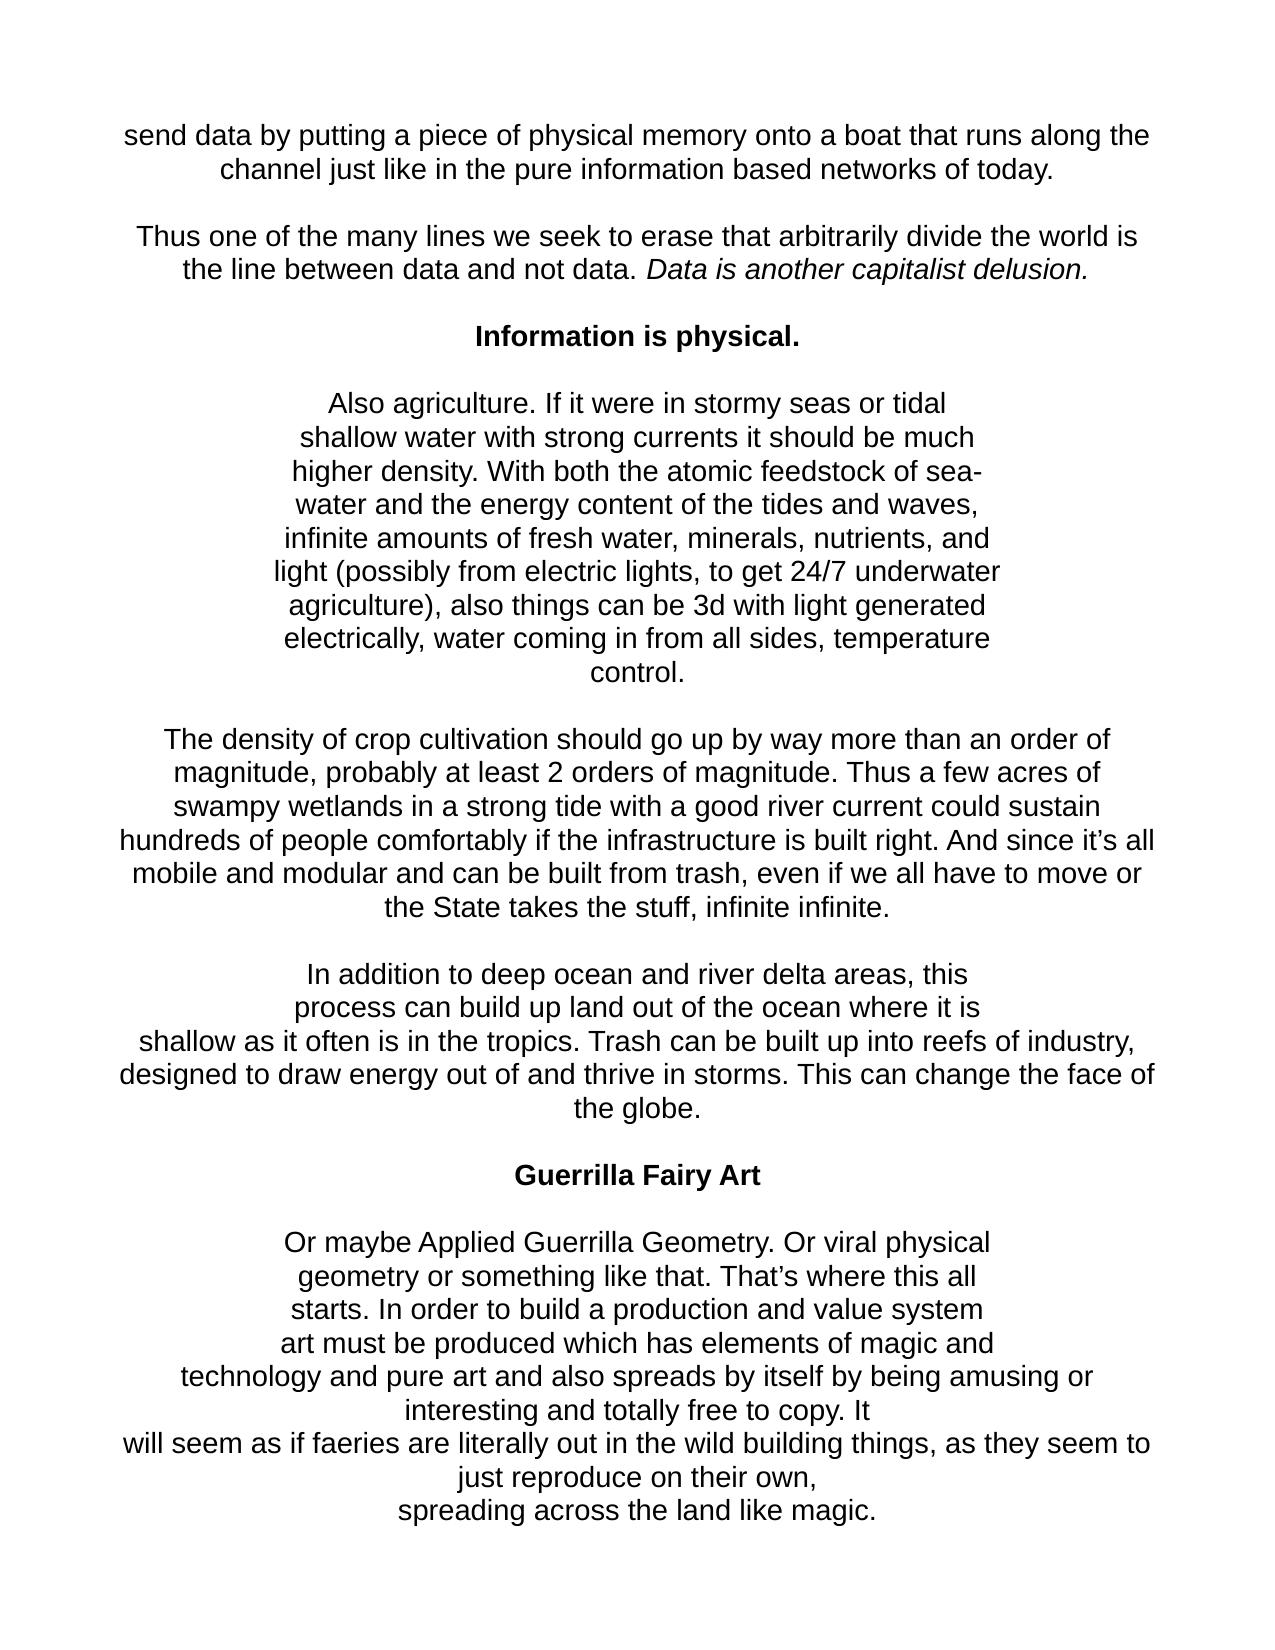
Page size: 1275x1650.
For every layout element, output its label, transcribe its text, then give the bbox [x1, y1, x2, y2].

text higher density. With both the atomic feedstock of sea- [118, 453, 1157, 487]
text starts. In order to build a production and value system [118, 1292, 1157, 1326]
text electrically, water coming in from all sides, temperature [118, 621, 1157, 655]
text Also agriculture. If it were in stormy seas or tidal [118, 386, 1157, 420]
text will seem as if faeries are literally out in the wild building things, as they seem to just reproduce on their own, [118, 1426, 1157, 1493]
text send data by putting a piece of physical memory onto a boat that runs along the channel just like in the pure information based networks of today. [118, 118, 1157, 185]
text Thus one of the many lines we seek to erase that arbitrarily divide the world is the line between data and not data. Data is another capitalist delusion. [118, 219, 1157, 286]
text light (possibly from electric lights, to get 24/7 underwater [118, 554, 1157, 588]
text infinite amounts of fresh water, minerals, nutrients, and [118, 521, 1157, 554]
text Information is physical. [118, 319, 1157, 353]
text Or maybe Applied Guerrilla Geometry. Or viral physical [118, 1225, 1157, 1258]
text In addition to deep ocean and river delta areas, this [118, 957, 1157, 990]
text technology and pure art and also spreads by itself by being amusing or interesting and totally free to copy. It [118, 1359, 1157, 1426]
text process can build up land out of the ocean where it is [118, 990, 1157, 1024]
text agriculture), also things can be 3d with light generated [118, 588, 1157, 621]
text shallow water with strong currents it should be much [118, 420, 1157, 453]
text shallow as it often is in the tropics. Trash can be built up into reefs of industry, designed to draw energy out of and thrive in storms. This can change the face of the globe. [118, 1024, 1157, 1124]
text spreading across the land like magic. [118, 1493, 1157, 1527]
text The density of crop cultivation should go up by way more than an order of magnitude, probably at least 2 orders of magnitude. Thus a few acres of swampy wetlands in a strong tide with a good river current could sustain hundreds of people comfortably if the infrastructure is built right. And since it’s all mobile and modular and can be built from trash, even if we all have to move or the State takes the stuff, infinite infinite. [118, 722, 1157, 923]
text control. [118, 655, 1157, 688]
text Guerrilla Fairy Art [118, 1158, 1157, 1191]
text art must be produced which has elements of magic and [118, 1326, 1157, 1359]
text geometry or something like that. That’s where this all [118, 1258, 1157, 1292]
text water and the energy content of the tides and waves, [118, 487, 1157, 521]
